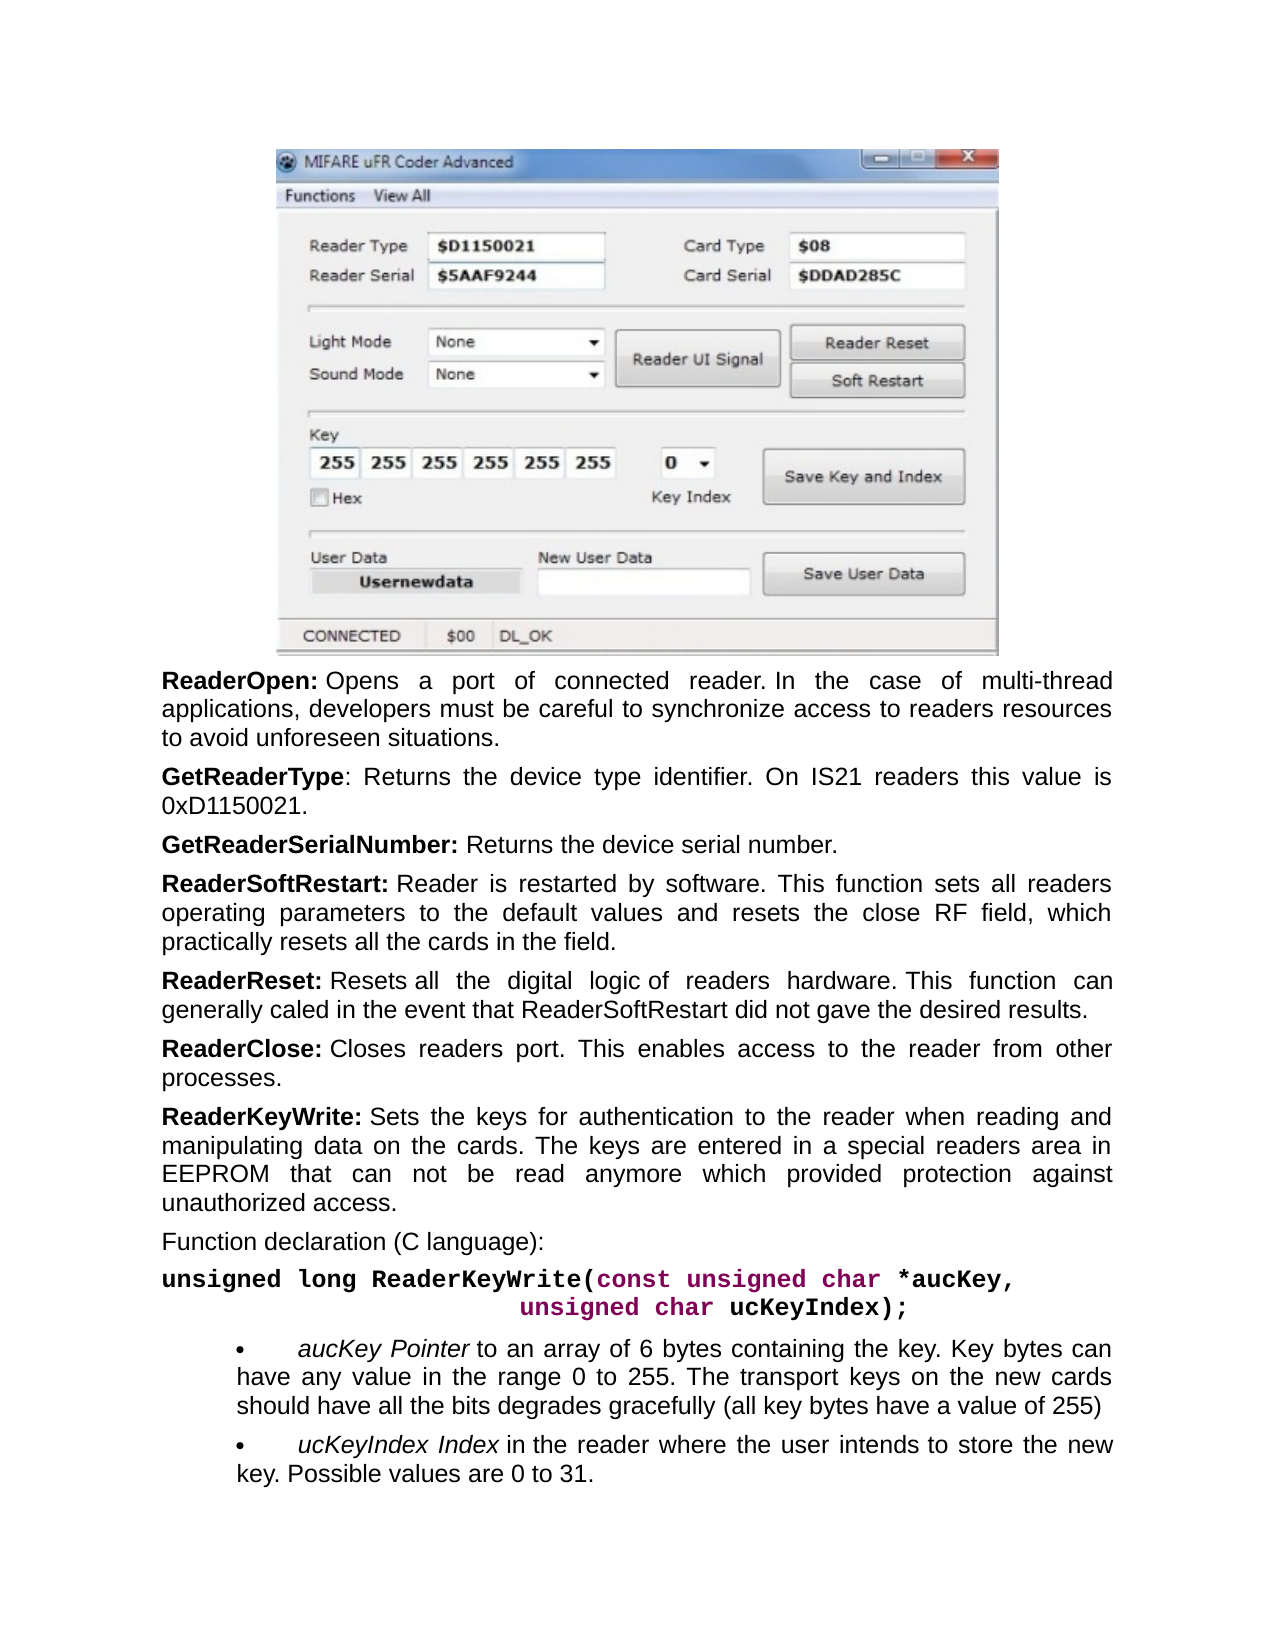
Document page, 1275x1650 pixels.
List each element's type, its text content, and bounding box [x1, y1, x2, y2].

text ReaderReset: Resets all the digital logic of readers hardware. This function can generally caled in the event that ReaderSoftRestart did not gave the desired results. [161, 966, 1114, 1024]
text Function declaration (C language): [161, 1227, 1114, 1256]
list aucKey Pointer to an array of 6 bytes containing the key. Key bytes can have any value in the range 0 to 255. The transport keys on the new cards should have all the bits degrades gracefully (all key bytes have a value of 255) [236, 1334, 1114, 1420]
text ReaderOpen: Opens a port of connected reader. In the case of multi-thread applications, developers must be careful to synchronize access to readers resources to avoid unforeseen situations. [161, 666, 1114, 752]
text ReaderKeyWrite: Sets the keys for authentication to the reader when reading and manipulating data on the cards. The keys are entered in a special readers area in EEPROM that can not be read anymore which provided protection against unauthorized access. [161, 1102, 1114, 1217]
text GetReaderSerialNumber: Returns the device serial number. [161, 830, 1114, 859]
picture [276, 149, 999, 656]
text ReaderClose: Closes readers port. This enables access to the reader from other processes. [161, 1034, 1114, 1092]
text GetReaderType: Returns the device type identifier. On IS21 readers this value is 0xD1150021. [161, 762, 1114, 820]
text ReaderSoftRestart: Reader is restarted by software. This function sets all readers operating parameters to the default values and resets the close RF field, which practically resets all the cards in the field. [161, 869, 1114, 956]
text unsigned long ReaderKeyWrite(const unsigned char *aucKey, unsigned char ucKeyIndex); [161, 1267, 1114, 1323]
list ucKeyIndex Index in the reader where the user intends to store the new key. Possible values ​​are 0 to 31. [236, 1430, 1114, 1488]
